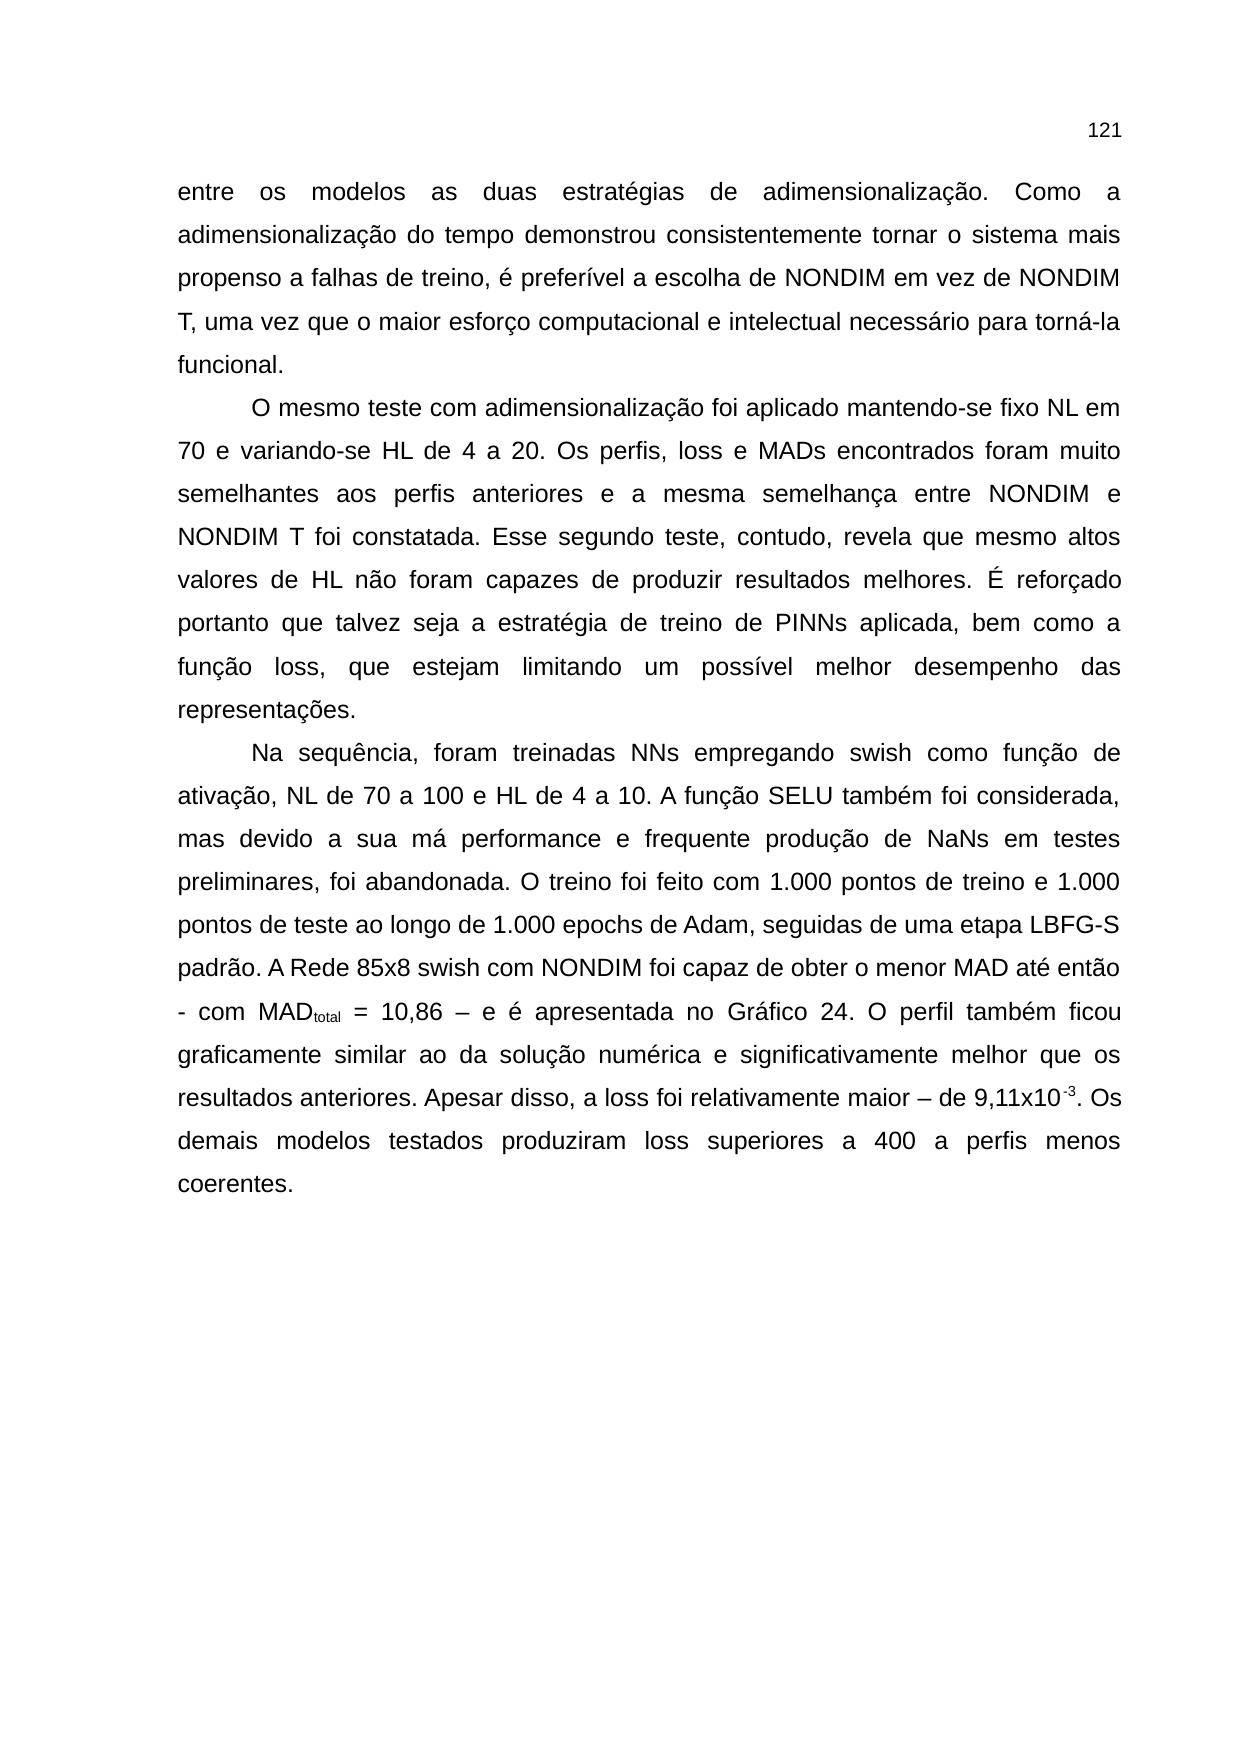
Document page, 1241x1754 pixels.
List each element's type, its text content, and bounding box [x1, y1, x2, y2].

text O mesmo teste com adimensionalização foi aplicado mantendo-se fixo NL em 70 e variando-se HL de 4 a 20. Os perfis, loss e MADs encontrados foram muito semelhantes aos perfis anteriores e a mesma semelhança entre NONDIM e NONDIM T foi constatada. Esse segundo teste, contudo, revela que mesmo altos valores de HL não foram capazes de produzir resultados melhores. É reforçado portanto que talvez seja a estratégia de treino de PINNs aplicada, bem como a função loss, que estejam limitando um possível melhor desempenho das representações. [177, 393, 1122, 723]
text entre os modelos as duas estratégias de adimensionalização. Como a adimensionalização do tempo demonstrou consistentemente tornar o sistema mais propenso a falhas de treino, é preferível a escolha de NONDIM em vez de NONDIM T, uma vez que o maior esforço computacional e intelectual necessário para torná-la funcional. [177, 177, 1122, 378]
text Na sequência, foram treinadas NNs empregando swish como função de ativação, NL de 70 a 100 e HL de 4 a 10. A função SELU também foi considerada, mas devido a sua má performance e frequente produção de NaNs em testes preliminares, foi abandonada. O treino foi feito com 1.000 pontos de treino e 1.000 pontos de teste ao longo de 1.000 epochs de Adam, seguidas de uma etapa LBFG-S padrão. A Rede 85x8 swish com NONDIM foi capaz de obter o menor MAD até então - com MADtotal = 10,86 – e é apresentada no Gráfico 24. O perfil também ficou graficamente similar ao da solução numérica e significativamente melhor que os resultados anteriores. Apesar disso, a loss foi relativamente maior – de 9,11x10-3. Os demais modelos testados produziram loss superiores a 400 a perfis menos coerentes. [177, 738, 1122, 1198]
